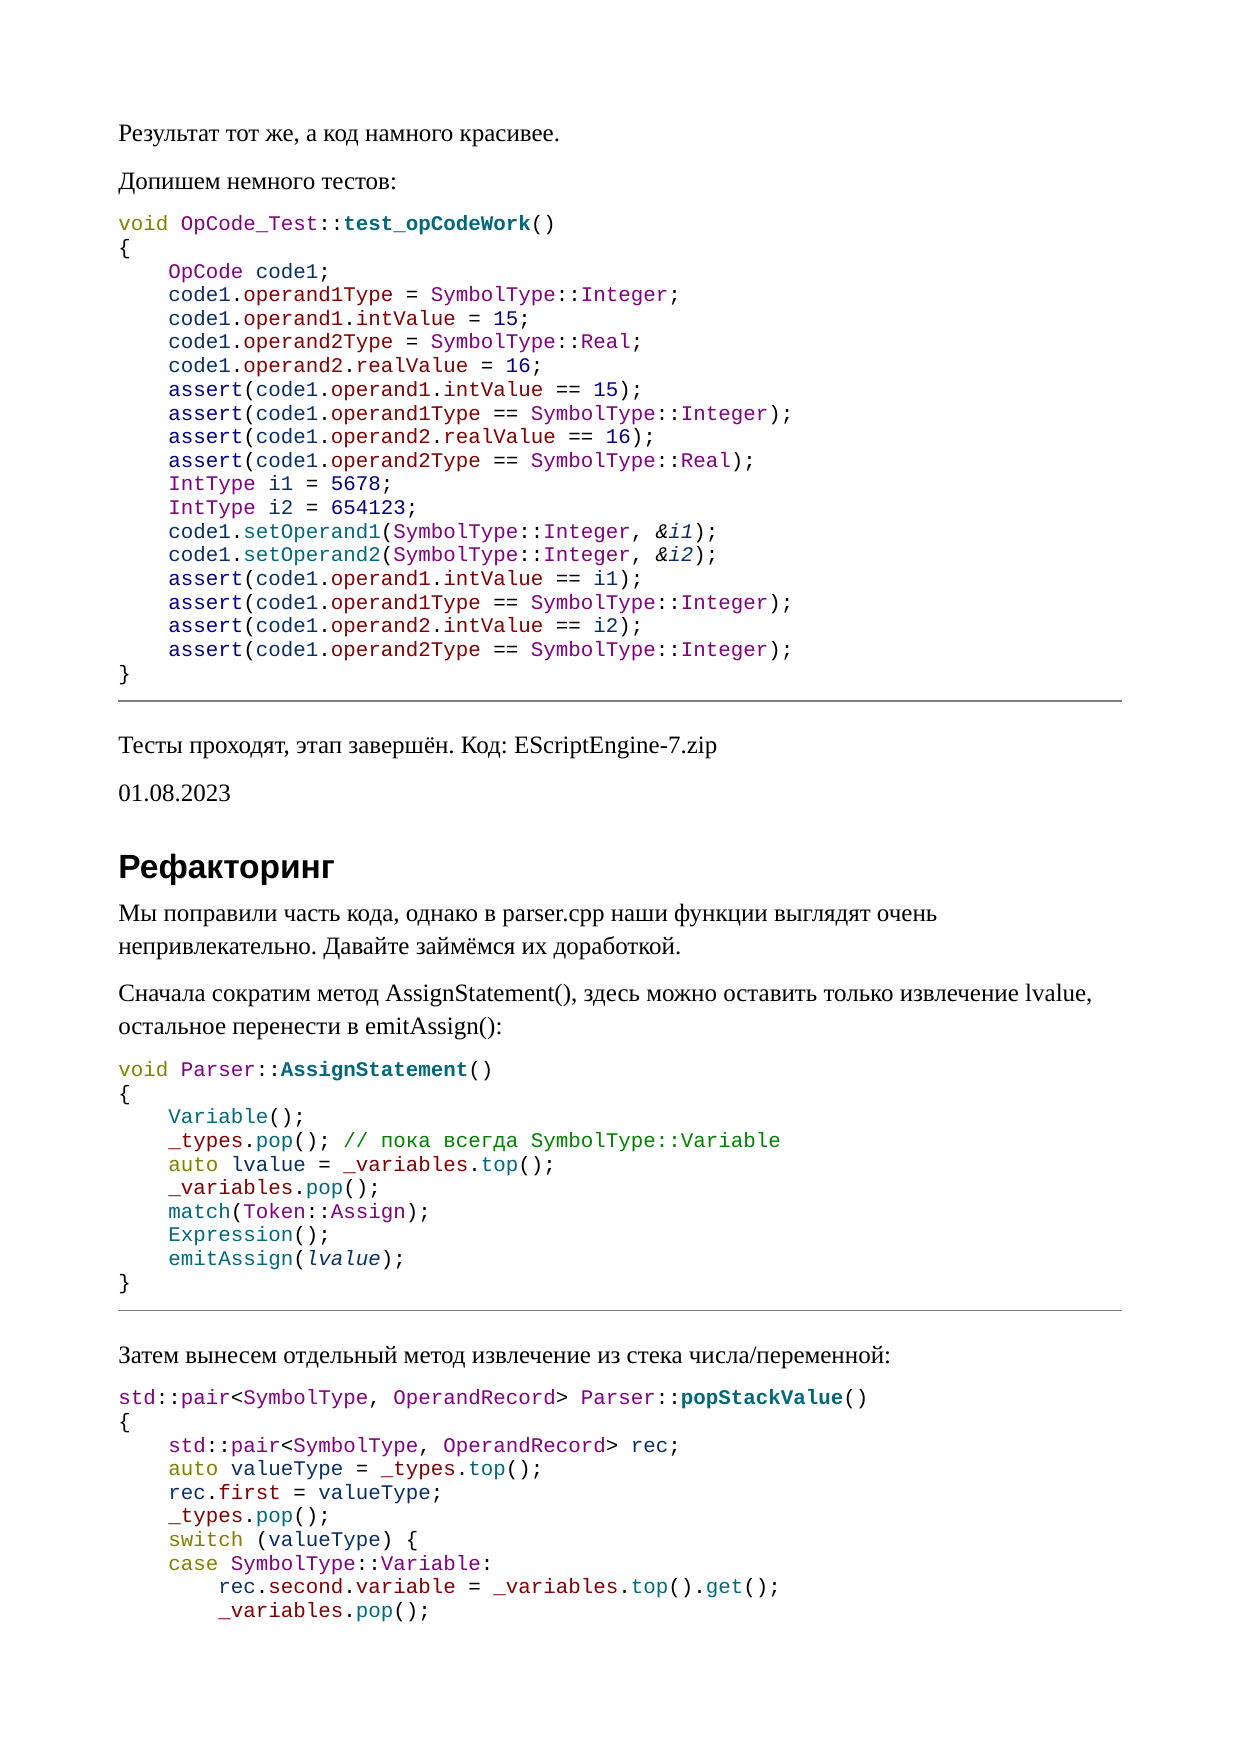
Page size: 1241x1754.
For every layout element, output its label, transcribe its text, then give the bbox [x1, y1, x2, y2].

text std::pair<SymbolType, OperandRecord> rec; [118, 1434, 1122, 1458]
text Variable(); [118, 1106, 1122, 1130]
text assert(code1.operand2Type == SymbolType::Integer); [118, 639, 1122, 663]
text _types.pop(); // пока всегда SymbolType::Variable [118, 1130, 1122, 1153]
text auto lvalue = _variables.top(); [118, 1153, 1122, 1177]
text assert(code1.operand2.intValue == i2); [118, 615, 1122, 639]
text Допишем немного тестов: [118, 166, 1122, 194]
text _variables.pop(); [118, 1600, 1122, 1624]
text Результат тот же, а код намного красивее. [118, 118, 1122, 147]
text code1.operand1.intValue = 15; [118, 308, 1122, 332]
text code1.setOperand2(SymbolType::Integer, &i2); [118, 544, 1122, 568]
text IntType i1 = 5678; [118, 473, 1122, 497]
text IntType i2 = 654123; [118, 497, 1122, 521]
text Expression(); [118, 1224, 1122, 1248]
text void OpCode_Test::test_opCodeWork() [118, 213, 1122, 237]
subtitle Рефакторинг [118, 847, 1122, 885]
text assert(code1.operand1Type == SymbolType::Integer); [118, 402, 1122, 426]
text emitAssign(lvalue); [118, 1248, 1122, 1272]
text code1.operand2.realValue = 16; [118, 355, 1122, 379]
text rec.second.variable = _variables.top().get(); [118, 1576, 1122, 1600]
text Затем вынесем отдельный метод извлечение из стека числа/переменной: [118, 1340, 1122, 1368]
text assert(code1.operand1Type == SymbolType::Integer); [118, 592, 1122, 615]
text assert(code1.operand2Type == SymbolType::Real); [118, 450, 1122, 473]
text { [118, 237, 1122, 261]
text { [118, 1411, 1122, 1434]
text case SymbolType::Variable: [118, 1553, 1122, 1576]
text } [118, 663, 1122, 686]
text void Parser::AssignStatement() [118, 1059, 1122, 1083]
text Сначала сократим метод AssignStatement(), здесь можно оставить только извлечение lvalue, остальное перенести в emitAssign(): [118, 978, 1122, 1040]
text Мы поправили часть кода, однако в parser.cpp наши функции выглядят очень непривлекательно. Давайте займёмся их доработкой. [118, 898, 1122, 959]
text match(Token::Assign); [118, 1201, 1122, 1224]
text } [118, 1272, 1122, 1295]
text rec.first = valueType; [118, 1482, 1122, 1506]
text Тесты проходят, этап завершён. Код: EScriptEngine-7.zip [118, 731, 1122, 759]
text code1.operand1Type = SymbolType::Integer; [118, 284, 1122, 308]
text assert(code1.operand1.intValue == 15); [118, 379, 1122, 402]
text { [118, 1083, 1122, 1106]
text assert(code1.operand2.realValue == 16); [118, 426, 1122, 450]
text auto valueType = _types.top(); [118, 1458, 1122, 1482]
text _variables.pop(); [118, 1177, 1122, 1201]
text OpCode code1; [118, 261, 1122, 284]
text 01.08.2023 [118, 778, 1122, 807]
text _types.pop(); [118, 1506, 1122, 1529]
text switch (valueType) { [118, 1529, 1122, 1553]
text code1.setOperand1(SymbolType::Integer, &i1); [118, 521, 1122, 544]
text std::pair<SymbolType, OperandRecord> Parser::popStackValue() [118, 1387, 1122, 1411]
text assert(code1.operand1.intValue == i1); [118, 568, 1122, 592]
text code1.operand2Type = SymbolType::Real; [118, 332, 1122, 355]
